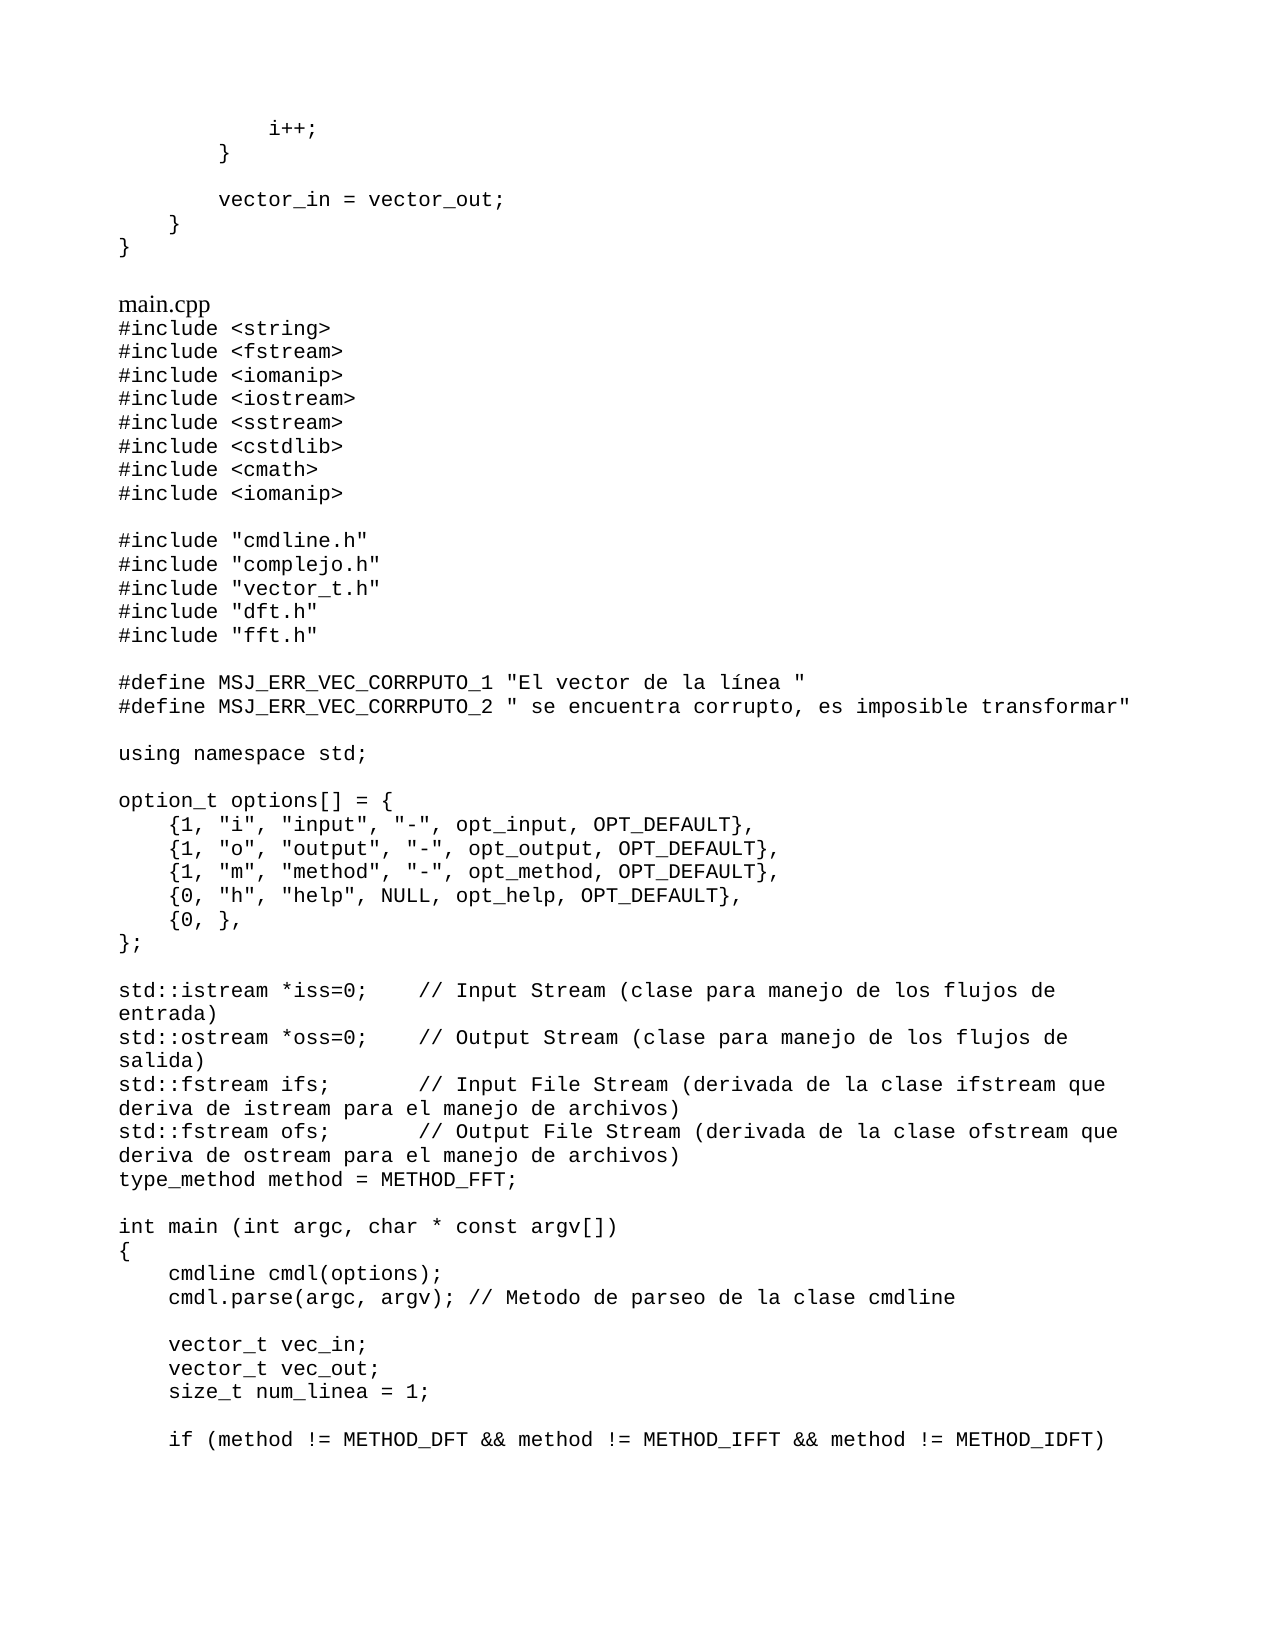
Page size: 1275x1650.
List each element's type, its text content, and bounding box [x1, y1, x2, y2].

text #include "vector_t.h" [118, 578, 1157, 601]
text }; [118, 932, 1157, 956]
text #include <cmath> [118, 459, 1157, 483]
text #define MSJ_ERR_VEC_CORRPUTO_1 "El vector de la línea " [118, 672, 1157, 696]
text type_method method = METHOD_FFT; [118, 1169, 1157, 1192]
text main.cpp [118, 289, 1157, 317]
text #include <sstream> [118, 412, 1157, 436]
text vector_t vec_in; [118, 1334, 1157, 1358]
text {1, "i", "input", "-", opt_input, OPT_DEFAULT}, [118, 814, 1157, 838]
text vector_t vec_out; [118, 1358, 1157, 1382]
text #include <fstream> [118, 341, 1157, 365]
text #include <iomanip> [118, 483, 1157, 507]
text {1, "o", "output", "-", opt_output, OPT_DEFAULT}, [118, 838, 1157, 861]
text std::fstream ofs; // Output File Stream (derivada de la clase ofstream que deriva de ostream para el manejo de archivos) [118, 1121, 1157, 1169]
text #include "cmdline.h" [118, 530, 1157, 554]
text std::fstream ifs; // Input File Stream (derivada de la clase ifstream que deriva de istream para el manejo de archivos) [118, 1074, 1157, 1121]
text {1, "m", "method", "-", opt_method, OPT_DEFAULT}, [118, 861, 1157, 885]
text int main (int argc, char * const argv[]) [118, 1216, 1157, 1240]
text vector_in = vector_out; [118, 189, 1157, 213]
text #include <iomanip> [118, 365, 1157, 388]
text if (method != METHOD_DFT && method != METHOD_IFFT && method != METHOD_IDFT) [118, 1429, 1157, 1452]
text #include "dft.h" [118, 601, 1157, 625]
text } [118, 213, 1157, 236]
text #define MSJ_ERR_VEC_CORRPUTO_2 " se encuentra corrupto, es imposible transformar" [118, 696, 1157, 719]
text } [118, 236, 1157, 260]
text std::istream *iss=0; // Input Stream (clase para manejo de los flujos de entrada) [118, 979, 1157, 1027]
text #include <iostream> [118, 388, 1157, 412]
text } [118, 142, 1157, 165]
text size_t num_linea = 1; [118, 1382, 1157, 1405]
text i++; [118, 118, 1157, 142]
text #include <cstdlib> [118, 436, 1157, 459]
text #include "complejo.h" [118, 554, 1157, 578]
text cmdl.parse(argc, argv); // Metodo de parseo de la clase cmdline [118, 1287, 1157, 1311]
text { [118, 1240, 1157, 1263]
text {0, }, [118, 909, 1157, 932]
text using namespace std; [118, 743, 1157, 767]
text std::ostream *oss=0; // Output Stream (clase para manejo de los flujos de salida) [118, 1027, 1157, 1074]
text #include "fft.h" [118, 625, 1157, 648]
text cmdline cmdl(options); [118, 1263, 1157, 1287]
text #include <string> [118, 317, 1157, 341]
text {0, "h", "help", NULL, opt_help, OPT_DEFAULT}, [118, 885, 1157, 909]
text option_t options[] = { [118, 790, 1157, 814]
